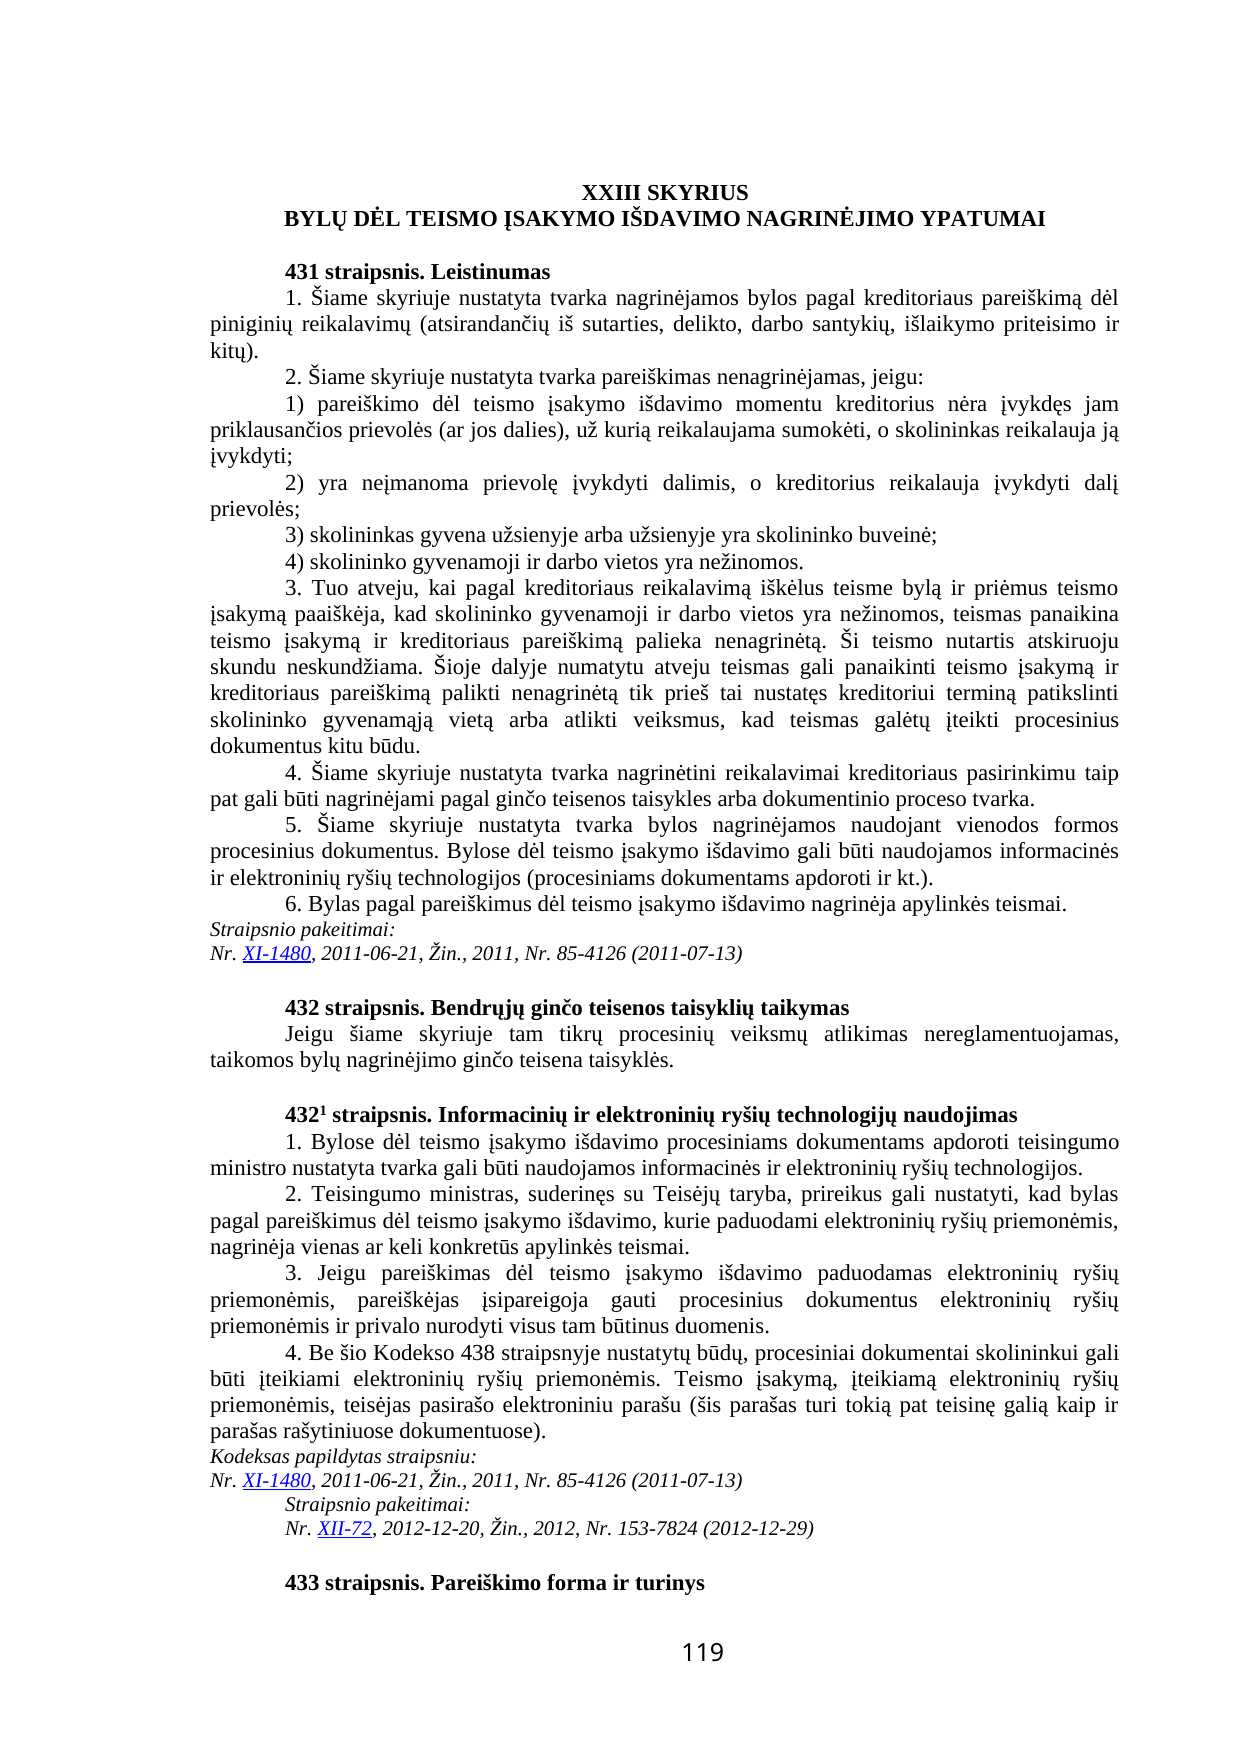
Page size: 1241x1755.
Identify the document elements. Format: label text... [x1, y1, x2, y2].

text 431 straipsnis. Leistinumas [210, 258, 1120, 284]
text XXIII skyrius [210, 179, 1120, 205]
text Straipsnio pakeitimai: [210, 917, 1120, 941]
text 6. Bylas pagal pareiškimus dėl teismo įsakymo išdavimo nagrinėja apylinkės teismai. [210, 890, 1120, 917]
text Jeigu šiame skyriuje tam tikrų procesinių veiksmų atlikimas nereglamentuojamas, taikomos bylų nagrinėjimo ginčo teisena taisyklės. [210, 1020, 1120, 1073]
text Nr. XII-72, 2012-12-20, Žin., 2012, Nr. 153-7824 (2012-12-29) [210, 1516, 1120, 1540]
text 1) pareiškimo dėl teismo įsakymo išdavimo momentu kreditorius nėra įvykdęs jam priklausančios prievolės (ar jos dalies), už kurią reikalaujama sumokėti, o skolininkas reikalauja ją įvykdyti; [210, 389, 1120, 469]
text 3) skolininkas gyvena užsienyje arba užsienyje yra skolininko buveinė; [210, 521, 1120, 548]
text 2. Šiame skyriuje nustatyta tvarka pareiškimas nenagrinėjamas, jeigu: [210, 363, 1120, 389]
text 4) skolininko gyvenamoji ir darbo vietos yra nežinomos. [210, 548, 1120, 574]
text 4. Be šio Kodekso 438 straipsnyje nustatytų būdų, procesiniai dokumentai skolininkui gali būti įteikiami elektroninių ryšių priemonėmis. Teismo įsakymą, įteikiamą elektroninių ryšių priemonėmis, teisėjas pasirašo elektroniniu parašu (šis parašas turi tokią pat teisinę galią kaip ir parašas rašytiniuose dokumentuose). [210, 1338, 1120, 1444]
text Straipsnio pakeitimai: [210, 1492, 1120, 1516]
text BYLŲ DĖL TEISMO ĮSAKYMO IŠDAVIMO NAGRINĖJIMO YPATUMAI [210, 205, 1120, 231]
text Kodeksas papildytas straipsniu: [210, 1444, 1120, 1468]
text 1. Šiame skyriuje nustatyta tvarka nagrinėjamos bylos pagal kreditoriaus pareiškimą dėl piniginių reikalavimų (atsirandančių iš sutarties, delikto, darbo santykių, išlaikymo priteisimo ir kitų). [210, 284, 1120, 363]
text 5. Šiame skyriuje nustatyta tvarka bylos nagrinėjamos naudojant vienodos formos procesinius dokumentus. Bylose dėl teismo įsakymo išdavimo gali būti naudojamos informacinės ir elektroninių ryšių technologijos (procesiniams dokumentams apdoroti ir kt.). [210, 811, 1120, 890]
text Nr. XI-1480, 2011-06-21, Žin., 2011, Nr. 85-4126 (2011-07-13) [210, 941, 1120, 965]
text 1. Bylose dėl teismo įsakymo išdavimo procesiniams dokumentams apdoroti teisingumo ministro nustatyta tvarka gali būti naudojamos informacinės ir elektroninių ryšių technologijos. [210, 1128, 1120, 1180]
text 2. Teisingumo ministras, suderinęs su Teisėjų taryba, prireikus gali nustatyti, kad bylas pagal pareiškimus dėl teismo įsakymo išdavimo, kurie paduodami elektroninių ryšių priemonėmis, nagrinėja vienas ar keli konkretūs apylinkės teismai. [210, 1180, 1120, 1259]
text 4. Šiame skyriuje nustatyta tvarka nagrinėtini reikalavimai kreditoriaus pasirinkimu taip pat gali būti nagrinėjami pagal ginčo teisenos taisykles arba dokumentinio proceso tvarka. [210, 758, 1120, 811]
text 3. Tuo atveju, kai pagal kreditoriaus reikalavimą iškėlus teisme bylą ir priėmus teismo įsakymą paaiškėja, kad skolininko gyvenamoji ir darbo vietos yra nežinomos, teismas panaikina teismo įsakymą ir kreditoriaus pareiškimą palieka nenagrinėtą. Ši teismo nutartis atskiruoju skundu neskundžiama. Šioje dalyje numatytu atveju teismas gali panaikinti teismo įsakymą ir kreditoriaus pareiškimą palikti nenagrinėtą tik prieš tai nustatęs kreditoriui terminą patikslinti skolininko gyvenamąją vietą arba atlikti veiksmus, kad teismas galėtų įteikti procesinius dokumentus kitu būdu. [210, 574, 1120, 758]
text 432 straipsnis. Bendrųjų ginčo teisenos taisyklių taikymas [210, 993, 1120, 1020]
text 433 straipsnis. Pareiškimo forma ir turinys [210, 1569, 1120, 1595]
text 2) yra neįmanoma prievolę įvykdyti dalimis, o kreditorius reikalauja įvykdyti dalį prievolės; [210, 469, 1120, 521]
text 4321 straipsnis. Informacinių ir elektroninių ryšių technologijų naudojimas [210, 1101, 1120, 1128]
text Nr. XI-1480, 2011-06-21, Žin., 2011, Nr. 85-4126 (2011-07-13) [210, 1468, 1120, 1492]
text 3. Jeigu pareiškimas dėl teismo įsakymo išdavimo paduodamas elektroninių ryšių priemonėmis, pareiškėjas įsipareigoja gauti procesinius dokumentus elektroninių ryšių priemonėmis ir privalo nurodyti visus tam būtinus duomenis. [210, 1259, 1120, 1338]
